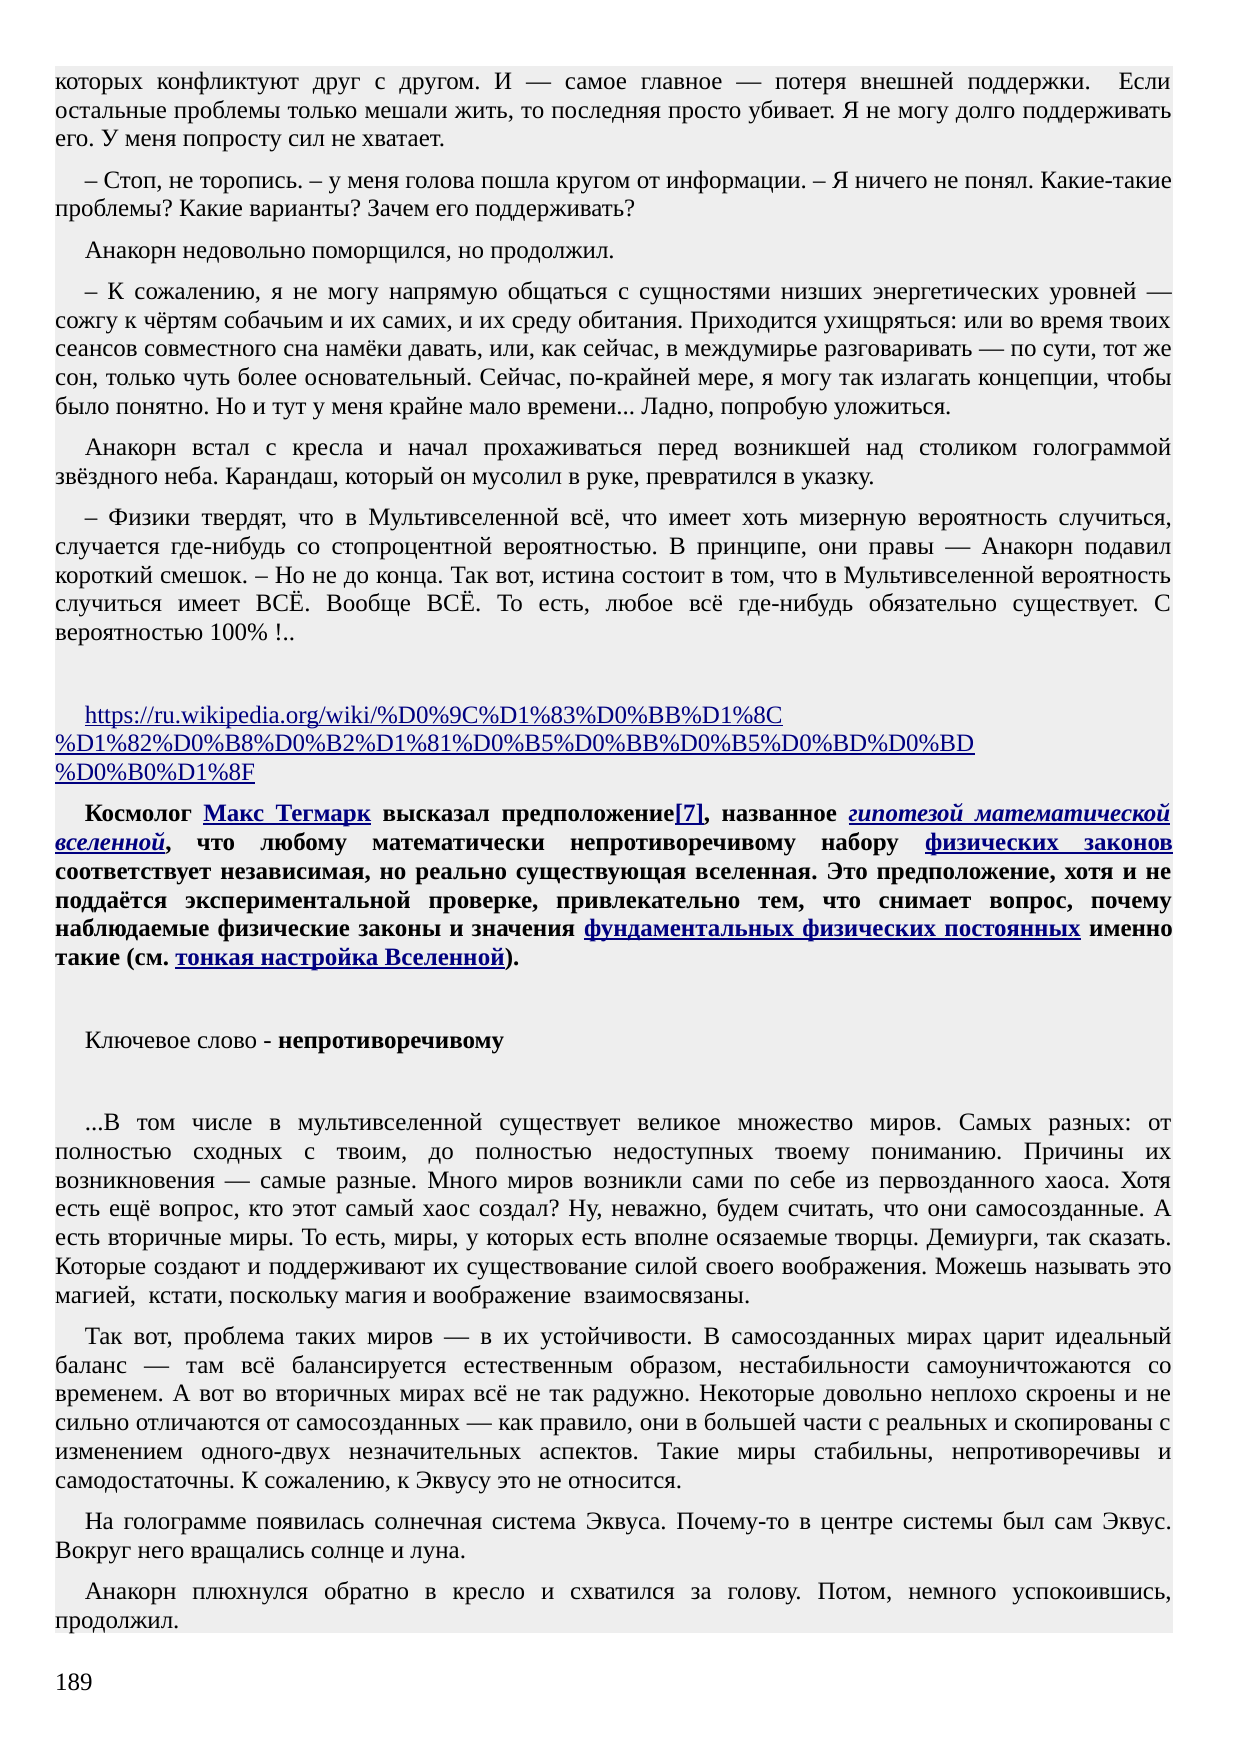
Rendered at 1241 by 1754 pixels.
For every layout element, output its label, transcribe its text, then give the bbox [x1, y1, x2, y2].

text – Физики твердят, что в Мультивселенной всё, что имеет хоть мизерную вероятность случиться, случается где-нибудь со стопроцентной вероятностью. В принципе, они правы — Анакорн подавил короткий смешок. – Но не до конца. Так вот, истина состоит в том, что в Мультивселенной вероятность случиться имеет ВСЁ. Вообще ВСЁ. То есть, любое всё где-нибудь обязательно существует. С вероятностью 100% !.. [55, 502, 1173, 646]
text https://ru.wikipedia.org/wiki/%D0%9C%D1%83%D0%BB%D1%8C%D1%82%D0%B8%D0%B2%D1%81%D0%B5%D0%BB%D0%B5%D0%BD%D0%BD%D0%B0%D1%8F [55, 700, 1173, 786]
text Анакорн плюхнулся обратно в кресло и схватился за голову. Потом, немного успокоившись, продолжил. [55, 1576, 1173, 1633]
text На голограмме появилась солнечная система Эквуса. Почему-то в центре системы был сам Эквус. Вокруг него вращались солнце и луна. [55, 1506, 1173, 1563]
text Анакорн встал с кресла и начал прохаживаться перед возникшей над столиком голограммой звёздного неба. Карандаш, который он мусолил в руке, превратился в указку. [55, 432, 1173, 490]
text – Стоп, не торопись. – у меня голова пошла кругом от информации. – Я ничего не понял. Какие-такие проблемы? Какие варианты? Зачем его поддерживать? [55, 165, 1173, 222]
text Так вот, проблема таких миров — в их устойчивости. В самосозданных мирах царит идеальный баланс — там всё балансируется естественным образом, нестабильности самоуничтожаются со временем. А вот во вторичных мирах всё не так радужно. Некоторые довольно неплохо скроены и не сильно отличаются от самосозданных — как правило, они в большей части с реальных и скопированы с изменением одного-двух незначительных аспектов. Такие миры стабильны, непротиворечивы и самодостаточны. К сожалению, к Эквусу это не относится. [55, 1321, 1173, 1493]
text ...В том числе в мультивселенной существует великое множество миров. Самых разных: от полностью сходных с твоим, до полностью недоступных твоему пониманию. Причины их возникновения — самые разные. Много миров возникли сами по себе из первозданного хаоса. Хотя есть ещё вопрос, кто этот самый хаос создал? Ну, неважно, будем считать, что они самосозданные. А есть вторичные миры. То есть, миры, у которых есть вполне осязаемые творцы. Демиурги, так сказать. Которые создают и поддерживают их существование силой своего воображения. Можешь называть это магией, кстати, поскольку магия и воображение взаимосвязаны. [55, 1107, 1173, 1308]
text Космолог Макс Тегмарк высказал предположение[7], названное гипотезой математической вселенной, что любому математически непротиворечивому набору физических законов соответствует независимая, но реально существующая вселенная. Это предположение, хотя и не поддаётся экспериментальной проверке, привлекательно тем, что снимает вопрос, почему наблюдаемые физические законы и значения фундаментальных физических постоянных именно такие (см. тонкая настройка Вселенной). [55, 798, 1173, 971]
text которых конфликтуют друг с другом. И — самое главное — потеря внешней поддержки. Если остальные проблемы только мешали жить, то последняя просто убивает. Я не могу долго поддерживать его. У меня попросту сил не хватает. [55, 66, 1173, 152]
text Анакорн недовольно поморщился, но продолжил. [55, 235, 1173, 263]
text – К сожалению, я не могу напрямую общаться с сущностями низших энергетических уровней — сожгу к чёртям собачьим и их самих, и их среду обитания. Приходится ухищряться: или во время твоих сеансов совместного сна намёки давать, или, как сейчас, в междумирье разговаривать — по сути, тот же сон, только чуть более основательный. Сейчас, по-крайней мере, я могу так излагать концепции, чтобы было понятно. Но и тут у меня крайне мало времени... Ладно, попробую уложиться. [55, 276, 1173, 420]
text Ключевое слово - непротиворечивому [55, 1025, 1173, 1053]
